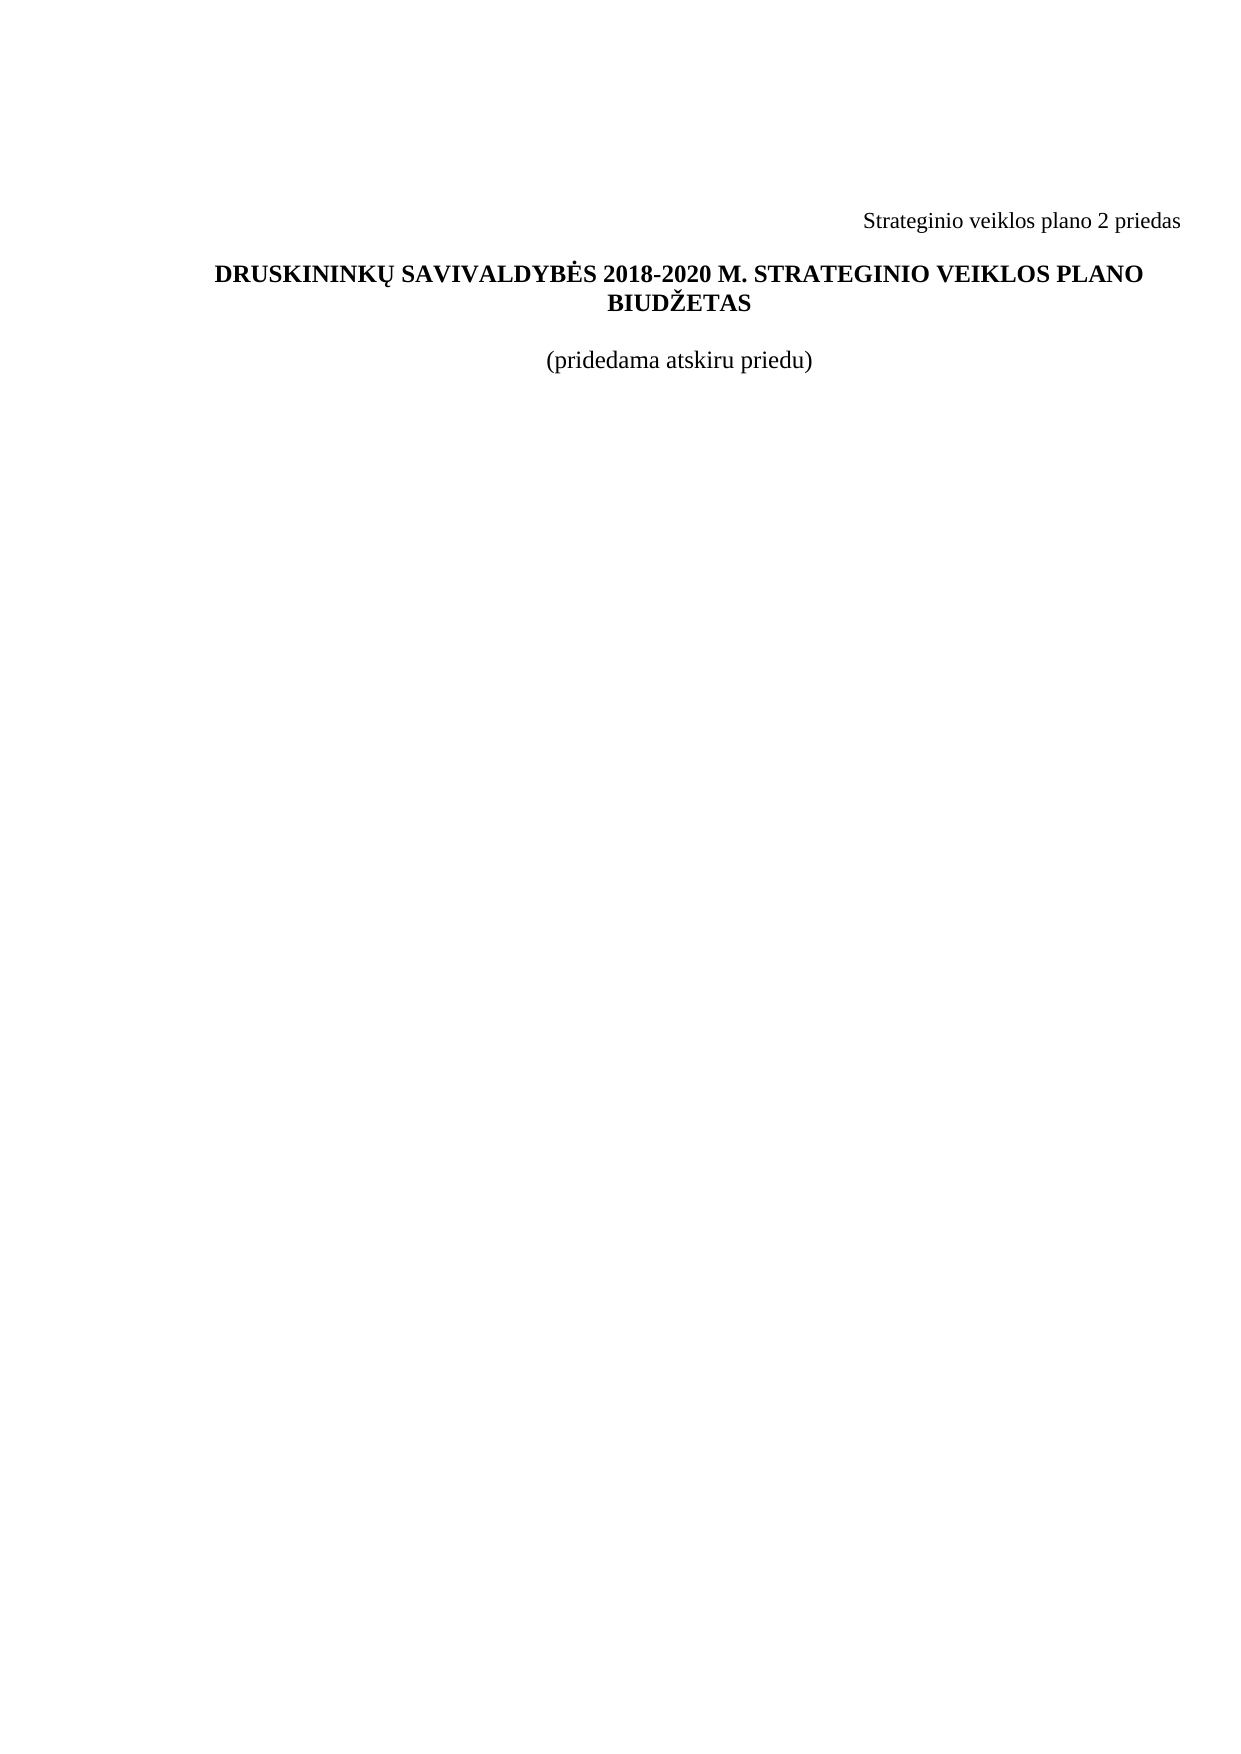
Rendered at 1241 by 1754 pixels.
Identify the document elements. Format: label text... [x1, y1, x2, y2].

text DRUSKININKŲ SAVIVALDYBĖS 2018-2020 M. STRATEGINIO VEIKLOS PLANO BIUDŽETAS [177, 259, 1181, 317]
text Strateginio veiklos plano 2 priedas [177, 207, 1181, 233]
text (pridedama atskiru priedu) [177, 346, 1181, 374]
